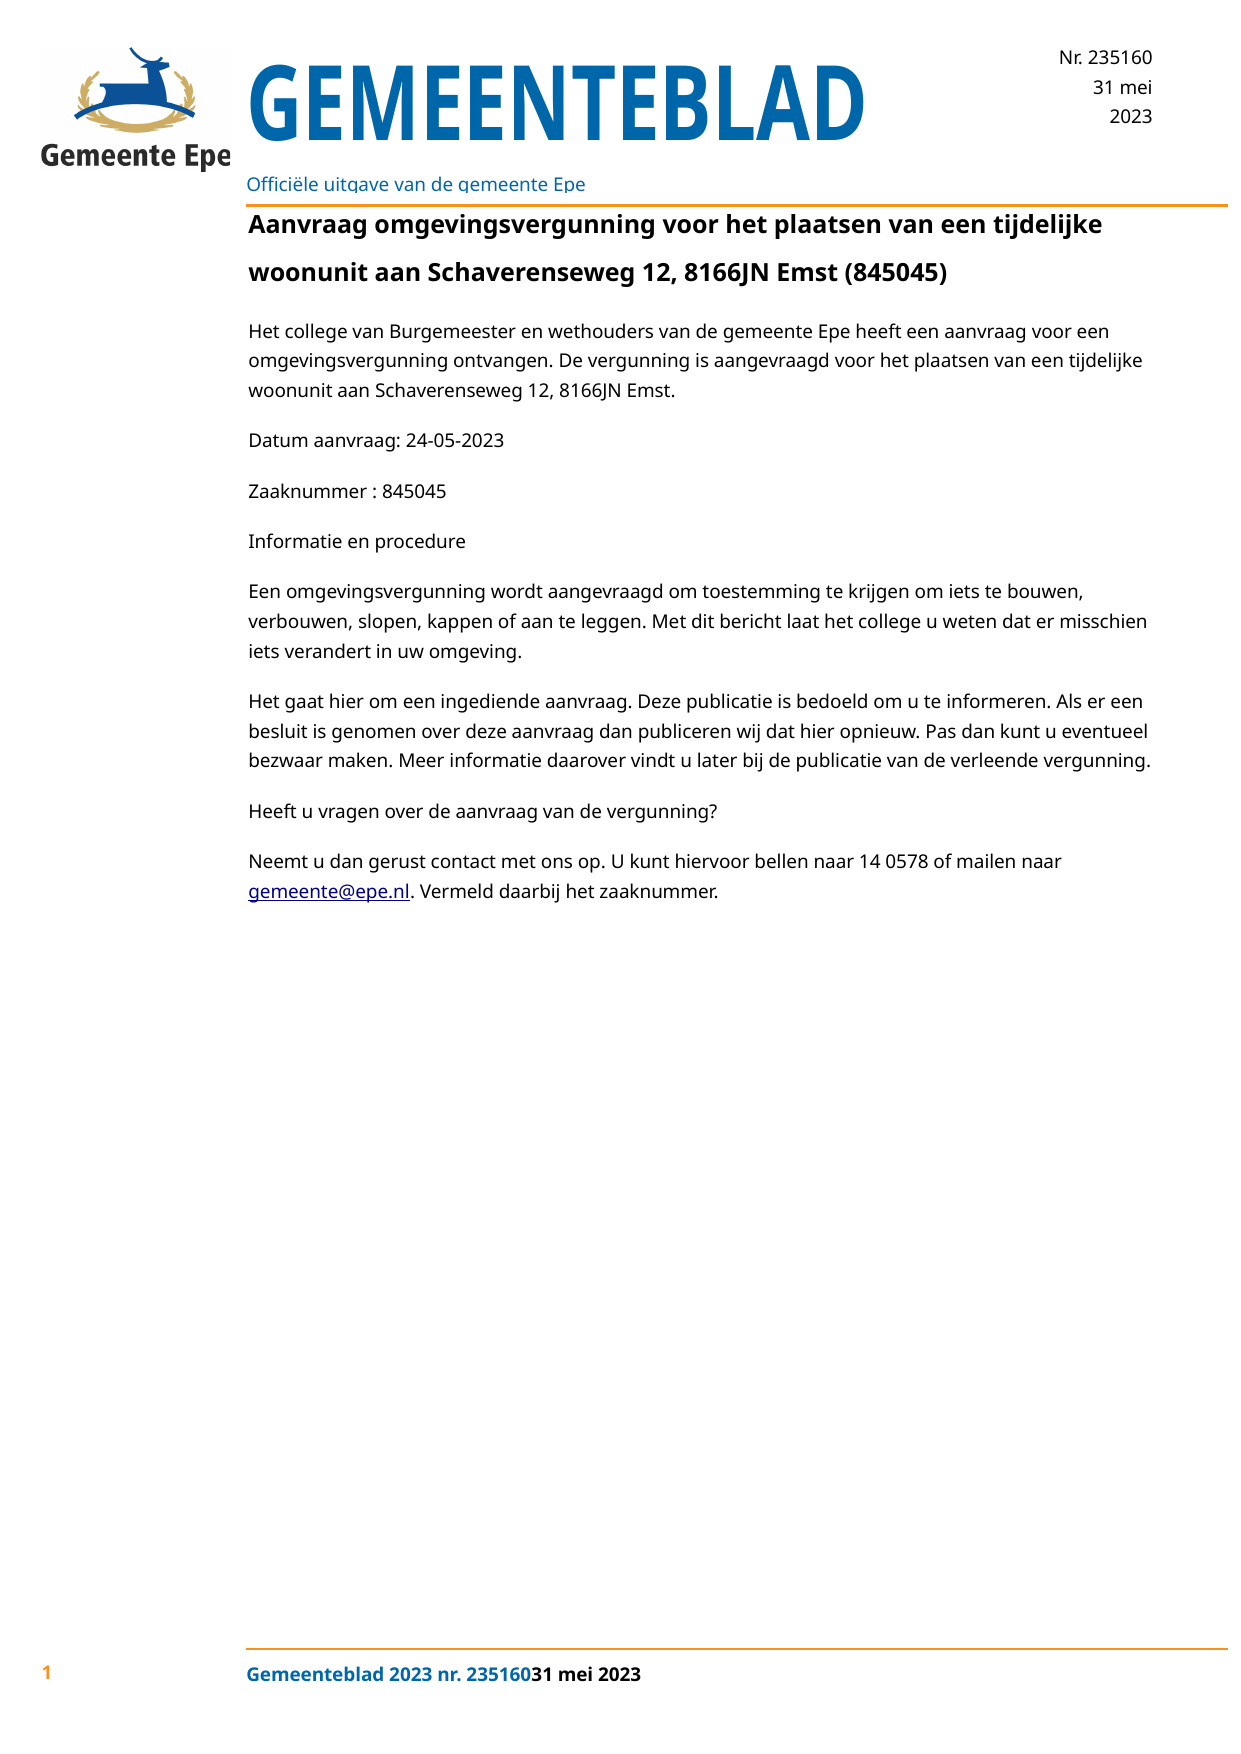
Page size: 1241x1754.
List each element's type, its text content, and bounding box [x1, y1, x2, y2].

text Zaaknummer : 845045 [248, 478, 1152, 504]
text Het gaat hier om een ingediende aanvraag. Deze publicatie is bedoeld om u te informeren. Als er een besluit is genomen over deze aanvraag dan publiceren wij dat hier opnieuw. Pas dan kunt u eventueel bezwaar maken. Meer informatie daarover vindt u later bij de publicatie van de verleende vergunning. [248, 688, 1152, 773]
text Informatie en procedure [248, 528, 1152, 554]
text Aanvraag omgevingsvergunning voor het plaatsen van een tijdelijke woonunit aan Schaverenseweg 12, 8166JN Emst (845045) [248, 207, 1152, 288]
text Datum aanvraag: 24-05-2023 [248, 427, 1152, 453]
text Een omgevingsvergunning wordt aangevraagd om toestemming te krijgen om iets te bouwen, verbouwen, slopen, kappen of aan te leggen. Met dit bericht laat het college u weten dat er misschien iets verandert in uw omgeving. [248, 579, 1152, 664]
text Heeft u vragen over de aanvraag van de vergunning? [248, 798, 1152, 824]
picture [41, 47, 231, 172]
text Het college van Burgemeester en wethouders van de gemeente Epe heeft een aanvraag voor een omgevingsvergunning ontvangen. De vergunning is aangevraagd voor het plaatsen van een tijdelijke woonunit aan Schaverenseweg 12, 8166JN Emst. [248, 318, 1152, 403]
text Neemt u dan gerust contact met ons op. U kunt hiervoor bellen naar 14 0578 of mailen naar gemeente@epe.nl. Vermeld daarbij het zaaknummer. [248, 848, 1152, 904]
